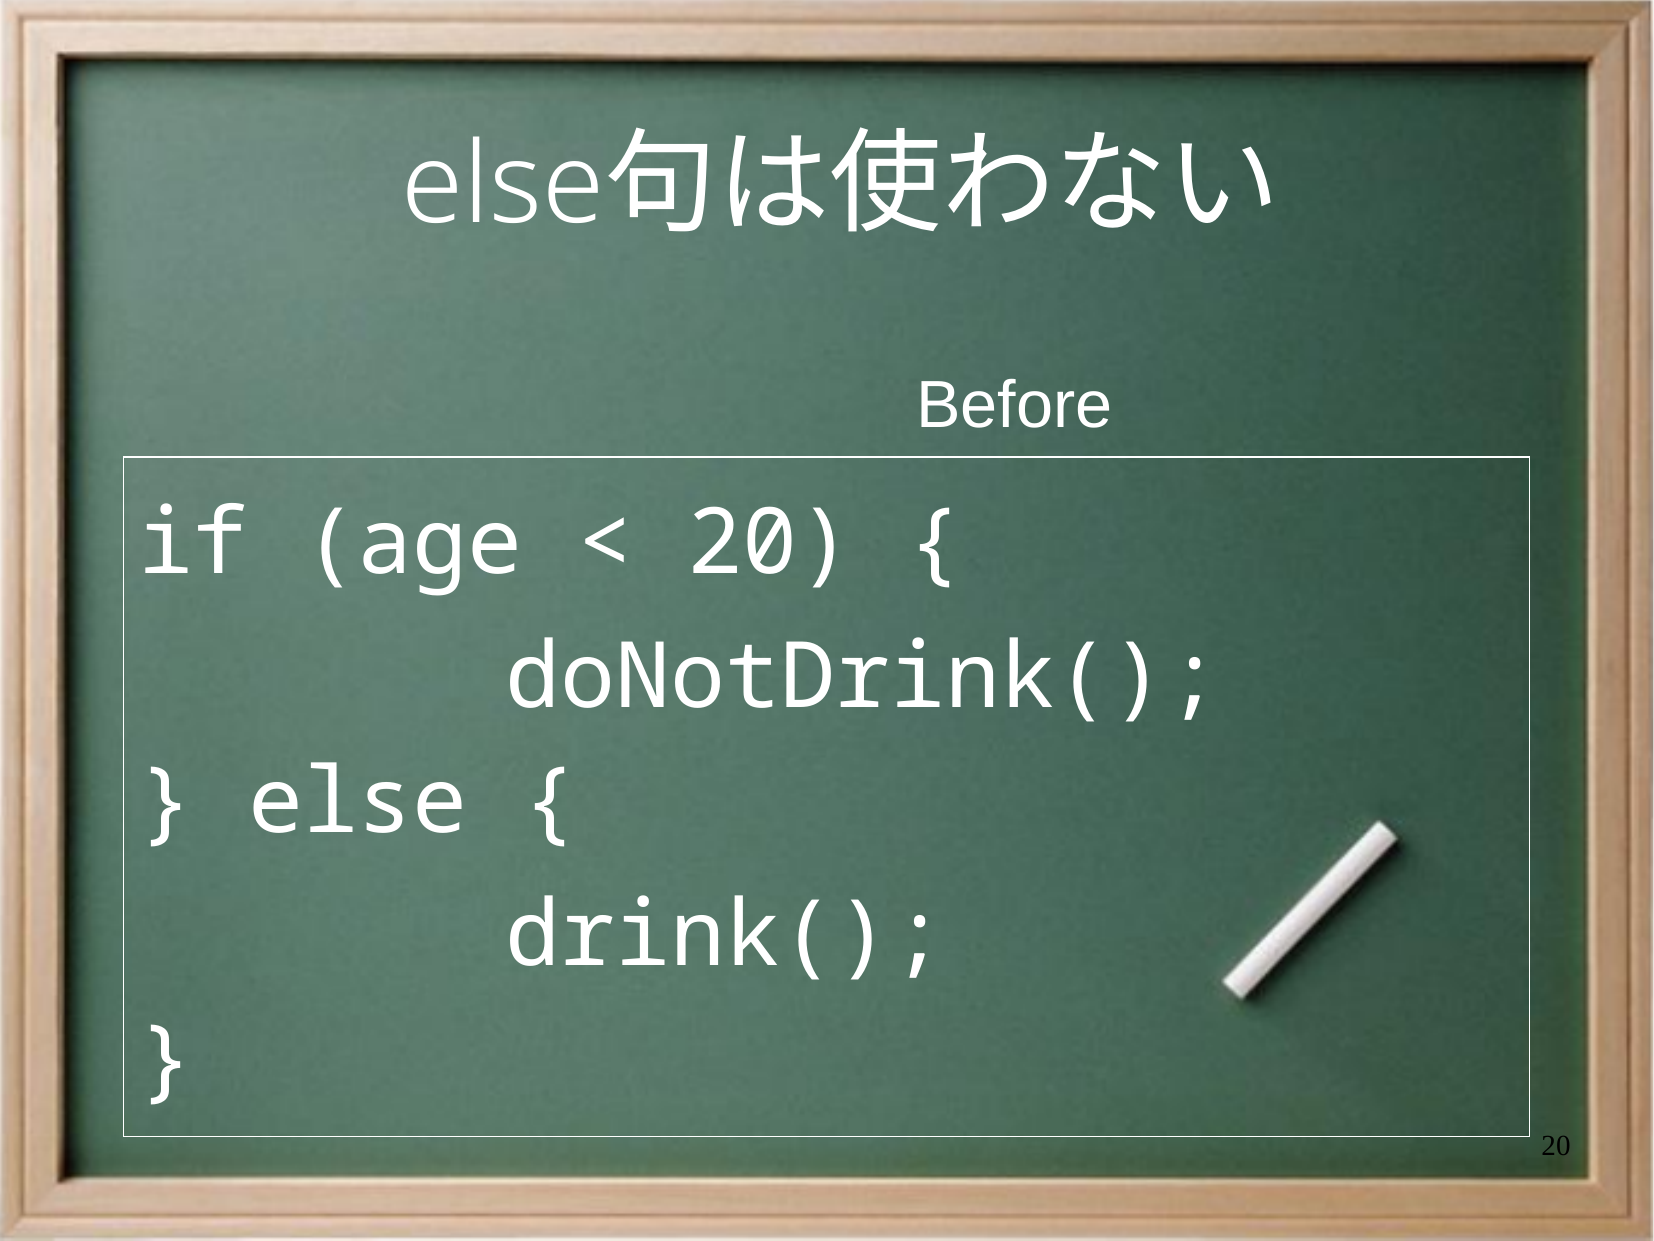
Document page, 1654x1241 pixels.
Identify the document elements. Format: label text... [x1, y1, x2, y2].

text_box Before [901, 359, 1128, 450]
text_box if (age < 20) { doNotDrink(); } else { drink(); } [123, 456, 1530, 1137]
picture [0, 0, 1654, 1241]
title else句は使わない [82, 44, 1599, 304]
